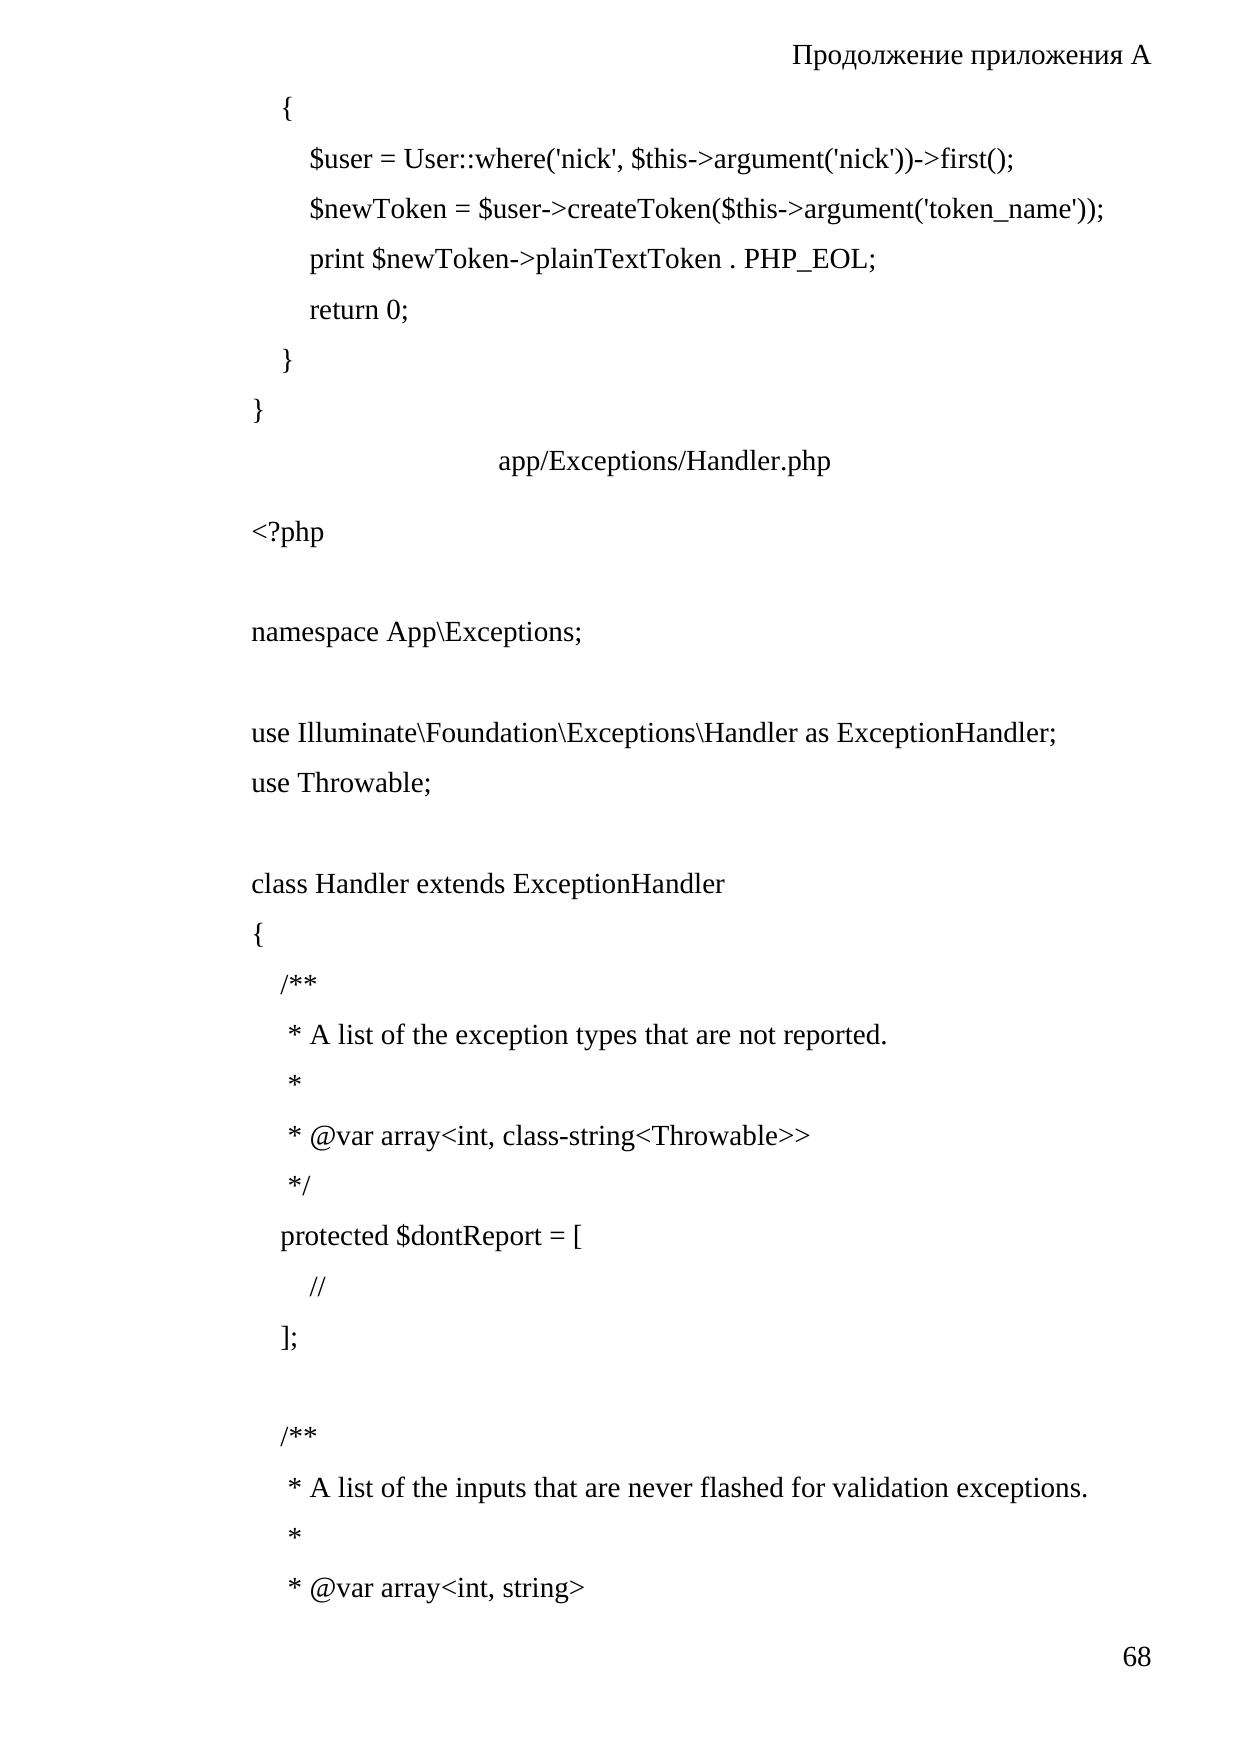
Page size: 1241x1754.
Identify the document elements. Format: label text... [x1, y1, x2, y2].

text * A list of the inputs that are never flashed for validation exceptions. [177, 1470, 1152, 1503]
text ]; [177, 1319, 1152, 1352]
text */ [177, 1168, 1152, 1202]
text * A list of the exception types that are not reported. [177, 1017, 1152, 1051]
text /** [177, 1419, 1152, 1453]
text { [177, 916, 1152, 950]
subtitle app/Exceptions/Handler.php [177, 443, 1152, 476]
text // [177, 1269, 1152, 1302]
text <?php [177, 514, 1152, 547]
text use Illuminate\Foundation\Exceptions\Handler as ExceptionHandler; [177, 715, 1152, 749]
text * [177, 1520, 1152, 1554]
text * @var array<int, string> [177, 1571, 1152, 1604]
text } [177, 342, 1152, 376]
text $newToken = $user->createToken($this->argument('token_name')); [177, 191, 1152, 225]
text print $newToken->plainTextToken . PHP_EOL; [177, 242, 1152, 275]
text /** [177, 967, 1152, 1000]
text return 0; [177, 292, 1152, 325]
text class Handler extends ExceptionHandler [177, 866, 1152, 900]
text protected $dontReport = [ [177, 1218, 1152, 1252]
text namespace App\Exceptions; [177, 614, 1152, 648]
text * [177, 1067, 1152, 1101]
text } [177, 392, 1152, 426]
text * @var array<int, class-string<Throwable>> [177, 1118, 1152, 1151]
text { [177, 91, 1152, 124]
text use Throwable; [177, 766, 1152, 799]
text $user = User::where('nick', $this->argument('nick'))->first(); [177, 141, 1152, 174]
